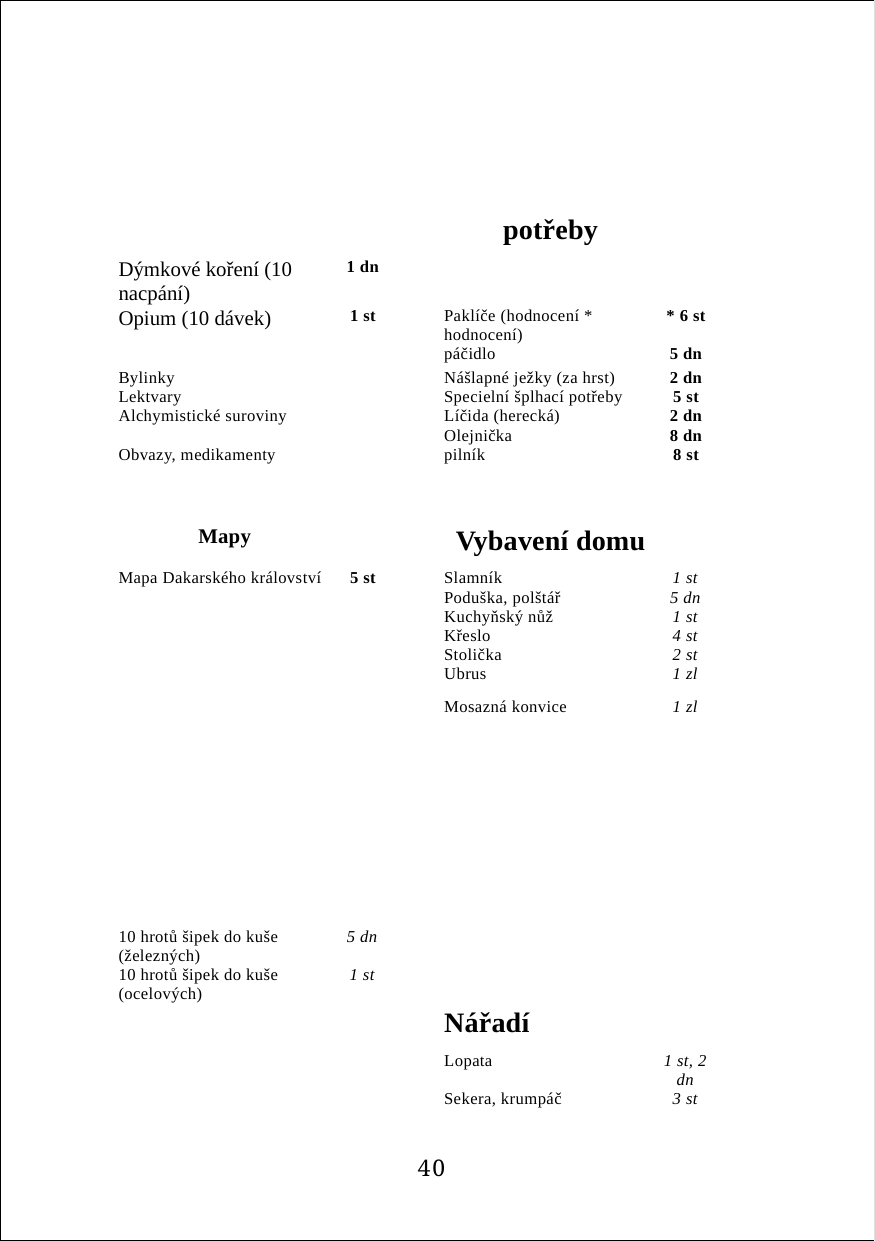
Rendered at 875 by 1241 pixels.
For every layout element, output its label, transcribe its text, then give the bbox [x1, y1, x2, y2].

table_cell [395, 568, 434, 587]
table_cell [715, 568, 756, 587]
table_cell [434, 735, 444, 754]
table_cell [118, 607, 331, 626]
table_cell [444, 754, 657, 773]
table_cell [715, 387, 756, 406]
table_cell 3 st [657, 1089, 714, 1108]
table_cell [395, 387, 434, 406]
table_cell Nářadí [444, 965, 657, 1050]
table_cell [395, 588, 434, 607]
table_cell [395, 888, 434, 907]
table_cell [434, 387, 444, 406]
table_cell [715, 773, 756, 792]
table_cell 2 dn [657, 406, 714, 425]
table_cell [434, 172, 444, 257]
table_cell [395, 773, 434, 792]
table_cell [395, 812, 434, 831]
table_cell [118, 812, 331, 831]
table_cell [434, 908, 444, 927]
table_cell Obvazy, medikamenty [118, 445, 331, 464]
table_cell 5 dn [331, 927, 394, 965]
table_cell [118, 626, 331, 645]
table_cell [434, 664, 444, 697]
table_cell [331, 850, 394, 869]
table_cell potřeby [444, 172, 657, 257]
table_cell 2 dn [657, 368, 714, 387]
table_cell [715, 831, 756, 850]
table_cell [434, 483, 444, 568]
table_cell Alchymistické suroviny [118, 406, 331, 425]
table_cell Slamník [444, 568, 657, 587]
table_cell [118, 588, 331, 607]
table_cell [118, 773, 331, 792]
table_cell [331, 1089, 394, 1108]
table_cell [444, 812, 657, 831]
table_cell [434, 888, 444, 907]
table_cell [657, 831, 714, 850]
table_cell [715, 645, 756, 664]
table_cell Lektvary [118, 387, 331, 406]
table_cell [331, 1050, 394, 1089]
table_cell [118, 344, 331, 368]
table_cell 1 zl [657, 664, 714, 697]
table_cell [434, 1050, 444, 1089]
table_cell [331, 464, 394, 483]
table_cell [118, 908, 331, 927]
table_cell [444, 888, 657, 907]
table_cell [715, 425, 756, 444]
table_cell [434, 773, 444, 792]
table_cell [657, 754, 714, 773]
table_cell [434, 305, 444, 344]
table_cell [434, 716, 444, 735]
table_cell [657, 812, 714, 831]
table_cell [444, 735, 657, 754]
table_cell [444, 908, 657, 927]
table_cell [395, 850, 434, 869]
table_cell [395, 445, 434, 464]
table_cell [331, 908, 394, 927]
table_cell [331, 831, 394, 850]
table_cell Líčida (herecká) [444, 406, 657, 425]
table_cell [434, 850, 444, 869]
table_cell [657, 172, 714, 257]
table_cell [331, 406, 394, 425]
table_cell [715, 445, 756, 464]
table_cell 8 st [657, 445, 714, 464]
table_cell 1 st [657, 568, 714, 587]
table_cell [118, 464, 331, 483]
table_cell [715, 1050, 756, 1089]
table_cell [395, 965, 434, 1050]
table_cell [395, 368, 434, 387]
table_cell [715, 869, 756, 888]
table_cell [657, 908, 714, 927]
table_cell Mapy [118, 483, 331, 568]
table_cell [395, 908, 434, 927]
table_cell [331, 645, 394, 664]
table_cell Ubrus [444, 664, 657, 697]
table_cell [434, 257, 444, 305]
table_cell [657, 464, 714, 483]
table_cell Kuchyňský nůž [444, 607, 657, 626]
table_cell [715, 406, 756, 425]
table_cell [395, 464, 434, 483]
table_cell [715, 305, 756, 344]
table_cell [434, 368, 444, 387]
table_cell [715, 626, 756, 645]
table_cell [715, 908, 756, 927]
table_cell [434, 425, 444, 444]
table_cell [118, 1089, 331, 1108]
table_cell Opium (10 dávek) [118, 305, 331, 344]
table_cell [657, 773, 714, 792]
table_cell [331, 588, 394, 607]
table_cell [715, 464, 756, 483]
table_cell 4 st [657, 626, 714, 645]
table_cell Stolička [444, 645, 657, 664]
table_cell Olejnička [444, 425, 657, 444]
table_cell [118, 1050, 331, 1089]
table_cell [118, 793, 331, 812]
table_cell [715, 664, 756, 697]
table_cell [331, 368, 394, 387]
table_cell [434, 626, 444, 645]
table_cell 5 dn [657, 344, 714, 368]
table_cell [434, 793, 444, 812]
table_cell [118, 869, 331, 888]
table_cell [395, 1050, 434, 1089]
table_cell [395, 607, 434, 626]
table_cell [434, 1089, 444, 1108]
table_cell [444, 793, 657, 812]
table_cell [434, 965, 444, 1050]
table_cell [657, 257, 714, 305]
table_cell [331, 793, 394, 812]
table_cell [331, 812, 394, 831]
table_cell [657, 888, 714, 907]
table_cell Mosazná konvice [444, 697, 657, 716]
table_cell [331, 869, 394, 888]
table_cell [395, 716, 434, 735]
table_cell 2 st [657, 645, 714, 664]
table_cell [434, 588, 444, 607]
table_cell Bylinky [118, 368, 331, 387]
table_cell Lopata [444, 1050, 657, 1089]
table_cell [715, 344, 756, 368]
table_cell [444, 831, 657, 850]
table_cell 10 hrotů šipek do kuše (ocelových) [118, 965, 331, 1050]
table_cell [715, 735, 756, 754]
table_cell [715, 607, 756, 626]
table_cell [118, 850, 331, 869]
table_cell [395, 257, 434, 305]
table_cell [434, 812, 444, 831]
table_cell [715, 368, 756, 387]
table_cell [444, 869, 657, 888]
table_cell [331, 626, 394, 645]
table_cell [118, 697, 331, 716]
table_cell 1 zl [657, 697, 714, 716]
table_cell [434, 869, 444, 888]
table_cell [118, 664, 331, 697]
table_cell [395, 927, 434, 965]
table_cell [715, 850, 756, 869]
table_cell 1 dn [331, 257, 394, 305]
table_cell [118, 888, 331, 907]
table_cell [444, 716, 657, 735]
table_cell * 6 st [657, 305, 714, 344]
table_cell [395, 1089, 434, 1108]
table_cell [444, 927, 657, 965]
table_cell [395, 869, 434, 888]
table_cell [331, 445, 394, 464]
table_cell [434, 568, 444, 587]
table_cell [657, 735, 714, 754]
table_cell [434, 754, 444, 773]
table_cell [331, 735, 394, 754]
table_cell Dýmkové koření (10 nacpání) [118, 257, 331, 305]
table_cell [657, 716, 714, 735]
table_cell [395, 406, 434, 425]
table_cell [395, 697, 434, 716]
table_cell [331, 387, 394, 406]
table_cell [395, 425, 434, 444]
table_cell [715, 697, 756, 716]
table_cell 5 st [657, 387, 714, 406]
table_cell [118, 735, 331, 754]
table_cell [395, 664, 434, 697]
table_cell [395, 754, 434, 773]
table_cell [118, 831, 331, 850]
table_cell [395, 172, 434, 257]
table_cell [331, 773, 394, 792]
table_cell [657, 869, 714, 888]
table_cell [331, 172, 394, 257]
table_cell [715, 754, 756, 773]
table_cell [395, 831, 434, 850]
table_cell [434, 344, 444, 368]
table_cell [118, 645, 331, 664]
table_cell [395, 793, 434, 812]
table_cell Mapa Dakarského království [118, 568, 331, 587]
table_cell [434, 645, 444, 664]
table_cell Poduška, polštář [444, 588, 657, 607]
table_cell Paklíče (hodnocení * hodnocení) [444, 305, 657, 344]
table_cell [444, 464, 657, 483]
table_cell [118, 716, 331, 735]
table_cell [434, 831, 444, 850]
table_cell [434, 464, 444, 483]
table_cell [118, 172, 331, 257]
table_cell [395, 305, 434, 344]
table_cell [657, 483, 714, 568]
table_cell [434, 445, 444, 464]
table_cell [331, 716, 394, 735]
table_cell [657, 850, 714, 869]
table_cell [434, 406, 444, 425]
table_cell [434, 607, 444, 626]
table_cell [118, 425, 331, 444]
table_cell [331, 754, 394, 773]
table_cell 5 dn [657, 588, 714, 607]
table_cell [715, 483, 756, 568]
table_cell Sekera, krumpáč [444, 1089, 657, 1108]
table_cell [657, 927, 714, 965]
table_cell [434, 697, 444, 716]
table_cell 8 dn [657, 425, 714, 444]
table_cell [715, 1089, 756, 1108]
table_cell [715, 927, 756, 965]
table_cell 5 st [331, 568, 394, 587]
table_cell [331, 425, 394, 444]
table_cell [331, 664, 394, 697]
table_cell [118, 754, 331, 773]
table_cell [715, 172, 756, 257]
table_cell [395, 483, 434, 568]
table_cell páčidlo [444, 344, 657, 368]
table_cell 1 st, 2 dn [657, 1050, 714, 1089]
table_cell [715, 965, 756, 1050]
table_cell 1 st [331, 305, 394, 344]
table_cell [444, 773, 657, 792]
table_cell [331, 607, 394, 626]
table_cell [331, 697, 394, 716]
table_cell Nášlapné ježky (za hrst) [444, 368, 657, 387]
table_cell [444, 257, 657, 305]
table_cell Specielní šplhací potřeby [444, 387, 657, 406]
table_cell [657, 793, 714, 812]
table_cell Vybavení domu [444, 483, 657, 568]
table_cell [331, 483, 394, 568]
table_cell [395, 645, 434, 664]
table_cell [444, 850, 657, 869]
table_cell [715, 793, 756, 812]
table_cell [395, 344, 434, 368]
table_cell pilník [444, 445, 657, 464]
table_cell [715, 888, 756, 907]
table_cell [657, 965, 714, 1050]
table_cell 1 st [657, 607, 714, 626]
table_cell [715, 812, 756, 831]
table_cell [715, 257, 756, 305]
table_cell 1 st [331, 965, 394, 1050]
table_cell [395, 626, 434, 645]
table_cell [331, 888, 394, 907]
table_cell [395, 735, 434, 754]
table_cell 10 hrotů šipek do kuše (železných) [118, 927, 331, 965]
table_cell [715, 588, 756, 607]
table_cell [715, 716, 756, 735]
table_cell Křeslo [444, 626, 657, 645]
table_cell [434, 927, 444, 965]
table_cell [331, 344, 394, 368]
